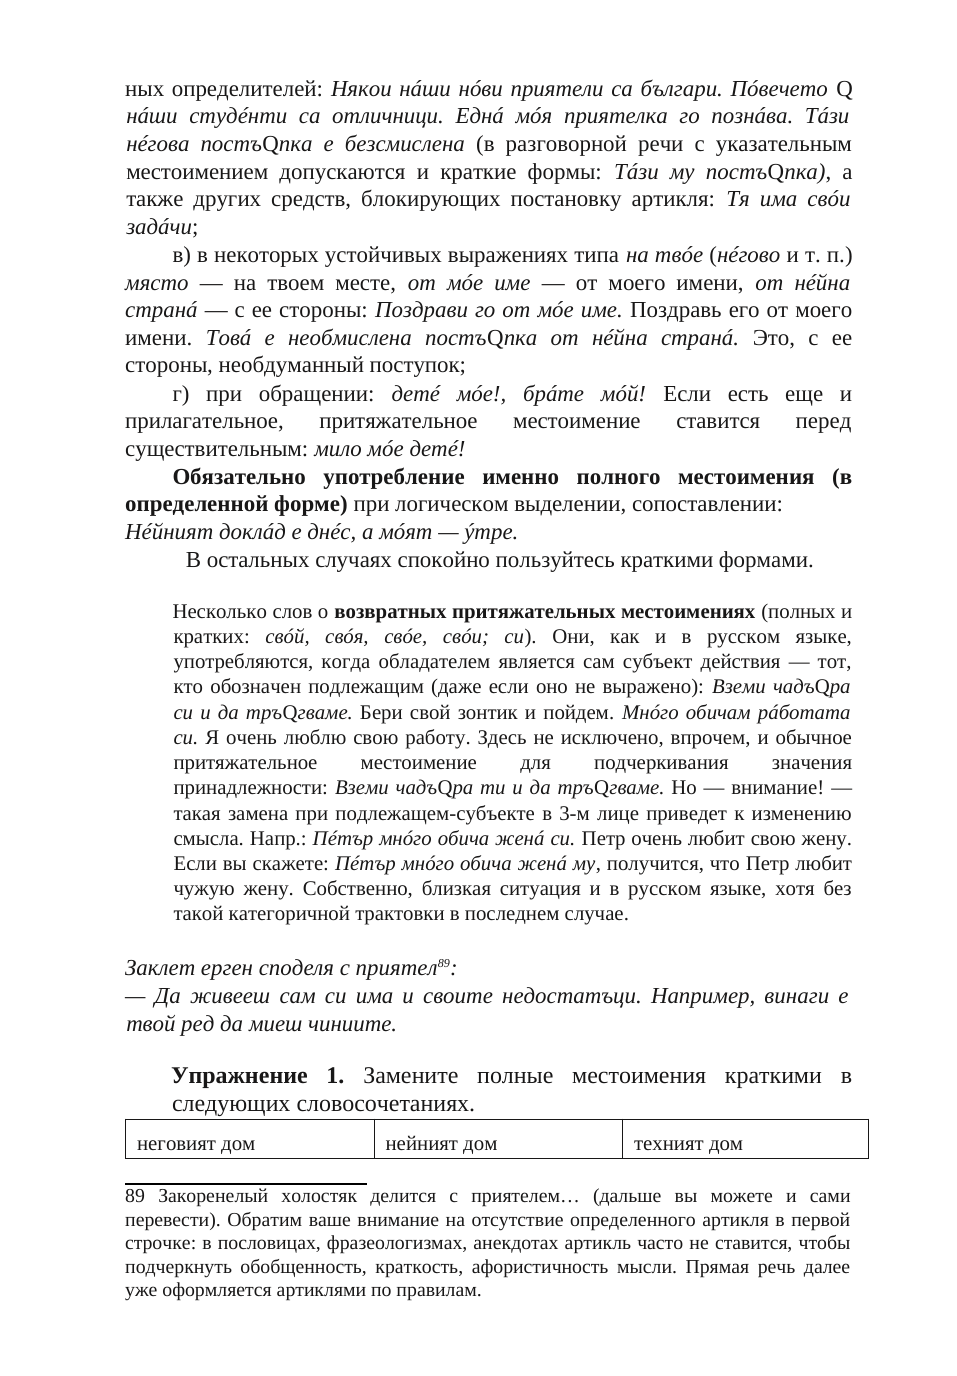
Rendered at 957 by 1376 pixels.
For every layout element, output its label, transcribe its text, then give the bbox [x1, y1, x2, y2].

text Упражнение 1. Замените полные местоимения краткими в следующих словосочетаниях. [171, 1061, 852, 1117]
text г) при обращении: детé мóе!, брáте мóй! Если есть еще и прилагательное, притяжательное местоимение ставится перед существительным: мило мóе детé! [125, 380, 852, 461]
text Закоренелый холостяк делится с приятелем… (дальше вы можете и сами перевести). Обратим ваше внимание на отсутствие определенного артикля в первой строчке: в пословицах, фразеологизмах, анекдотах артикль часто не ставится, чтобы подчеркнуть обобщенность, краткость, афористичность мысли. Прямая речь далее уже оформляется артиклями по правилам. [125, 1184, 851, 1301]
text Заклет ерген споделя с приятел: [125, 954, 852, 981]
text в) в некоторых устойчивых выражениях типа на твóе (нéгово и т. п.) място — на твоем месте, от мóе име — от моего имени, от нéйна странá — с ее стороны: Поздрави го от мóе име. Поздравь его от моего имени. Товá е необмислена постъQпка от нéйна странá. Это, с ее стороны, необдуманный поступок; [125, 241, 852, 378]
table_header техният дом [623, 1120, 868, 1157]
text Обязательно употребление именно полного местоимения (в определенной форме) при логическом выделении, сопоставлении: [125, 463, 853, 516]
table_header неговият дом [126, 1120, 374, 1157]
text Несколько слов о возвратных притяжательных местоимениях (полных и кратких: свóй, свóя, свóе, свóи; си). Они, как и в русском языке, употребляются, когда обладателем является сам субъект действия — тот, кто обозначен подлежащим (даже если оно не выражено): Вземи чадъQра си и да тръQгваме. Бери свой зонтик и пойдем. Мнóго обичам рáботата си. Я очень люблю свою работу. Здесь не исключено, впрочем, и обычное притяжательное местоимение для подчеркивания значения принадлежности: Вземи чадъQра ти и да тръQгваме. Но — внимание! — такая замена при подлежащем-субъекте в 3-м лице приведет к изменению смысла. Напр.: Пéтър мнóго обича женá си. Петр очень любит свою жену. Если вы скажете: Пéтър мнóго обича женá му, получится, что Петр любит чужую жену. Собственно, близкая ситуация и в русском языке, хотя без такой категоричной трактовки в последнем случае. [172, 599, 852, 925]
text Нéйният доклáд е днéс, а мóят — ýтре. [125, 518, 852, 545]
text ных определителей: Някои нáши нóви приятели са българи. Пóвечето Q нáши студéнти са отличници. Еднá мóя приятелка го познáва. Тáзи нéгова постъQпка е безсмислена (в разговорной речи с указательным местоимением допускаются и краткие формы: Тáзи му постъQпка), а также других средств, блокирующих постановку артикля: Тя има свóи задáчи; [125, 75, 852, 239]
table_header нейният дом [375, 1120, 622, 1157]
text — Да живееш сам си има и своите недостатъци. Например, винаги е твой ред да миеш чиниите. [125, 983, 852, 1037]
text В остальных случаях спокойно пользуйтесь краткими формами. [145, 546, 855, 573]
